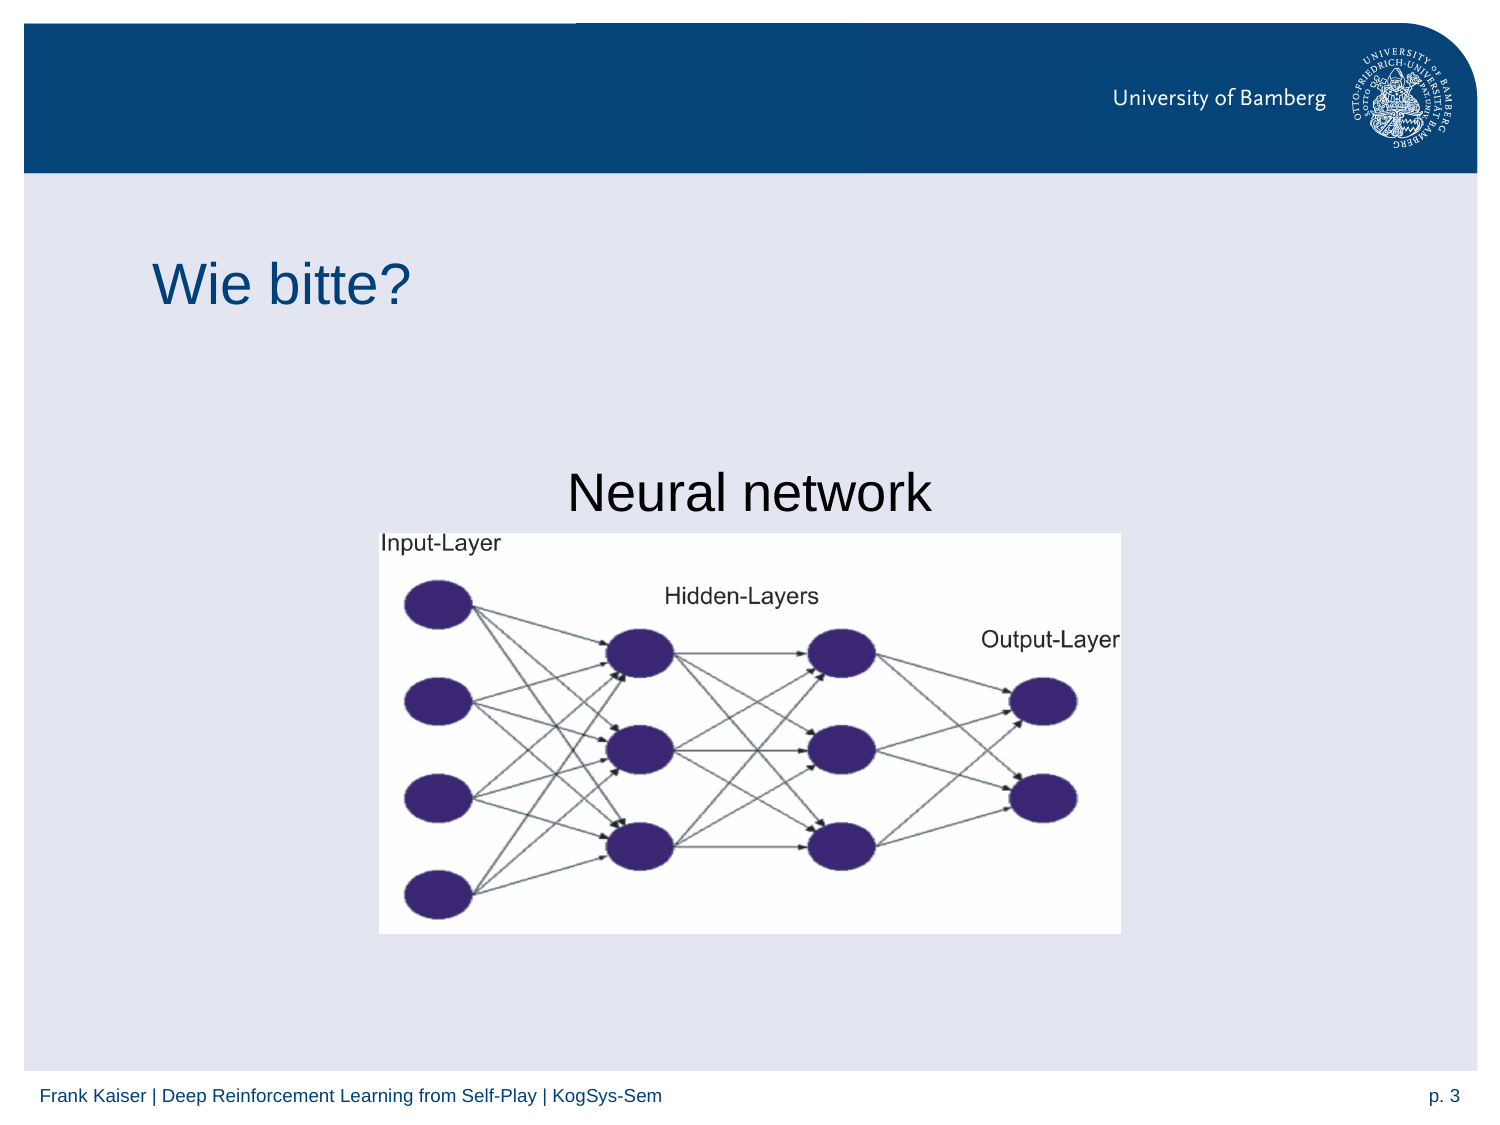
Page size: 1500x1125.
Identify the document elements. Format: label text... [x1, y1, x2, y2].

title Wie bitte? [137, 187, 1363, 375]
subtitle Neural network [137, 424, 1363, 888]
picture [0, 0, 1500, 1125]
